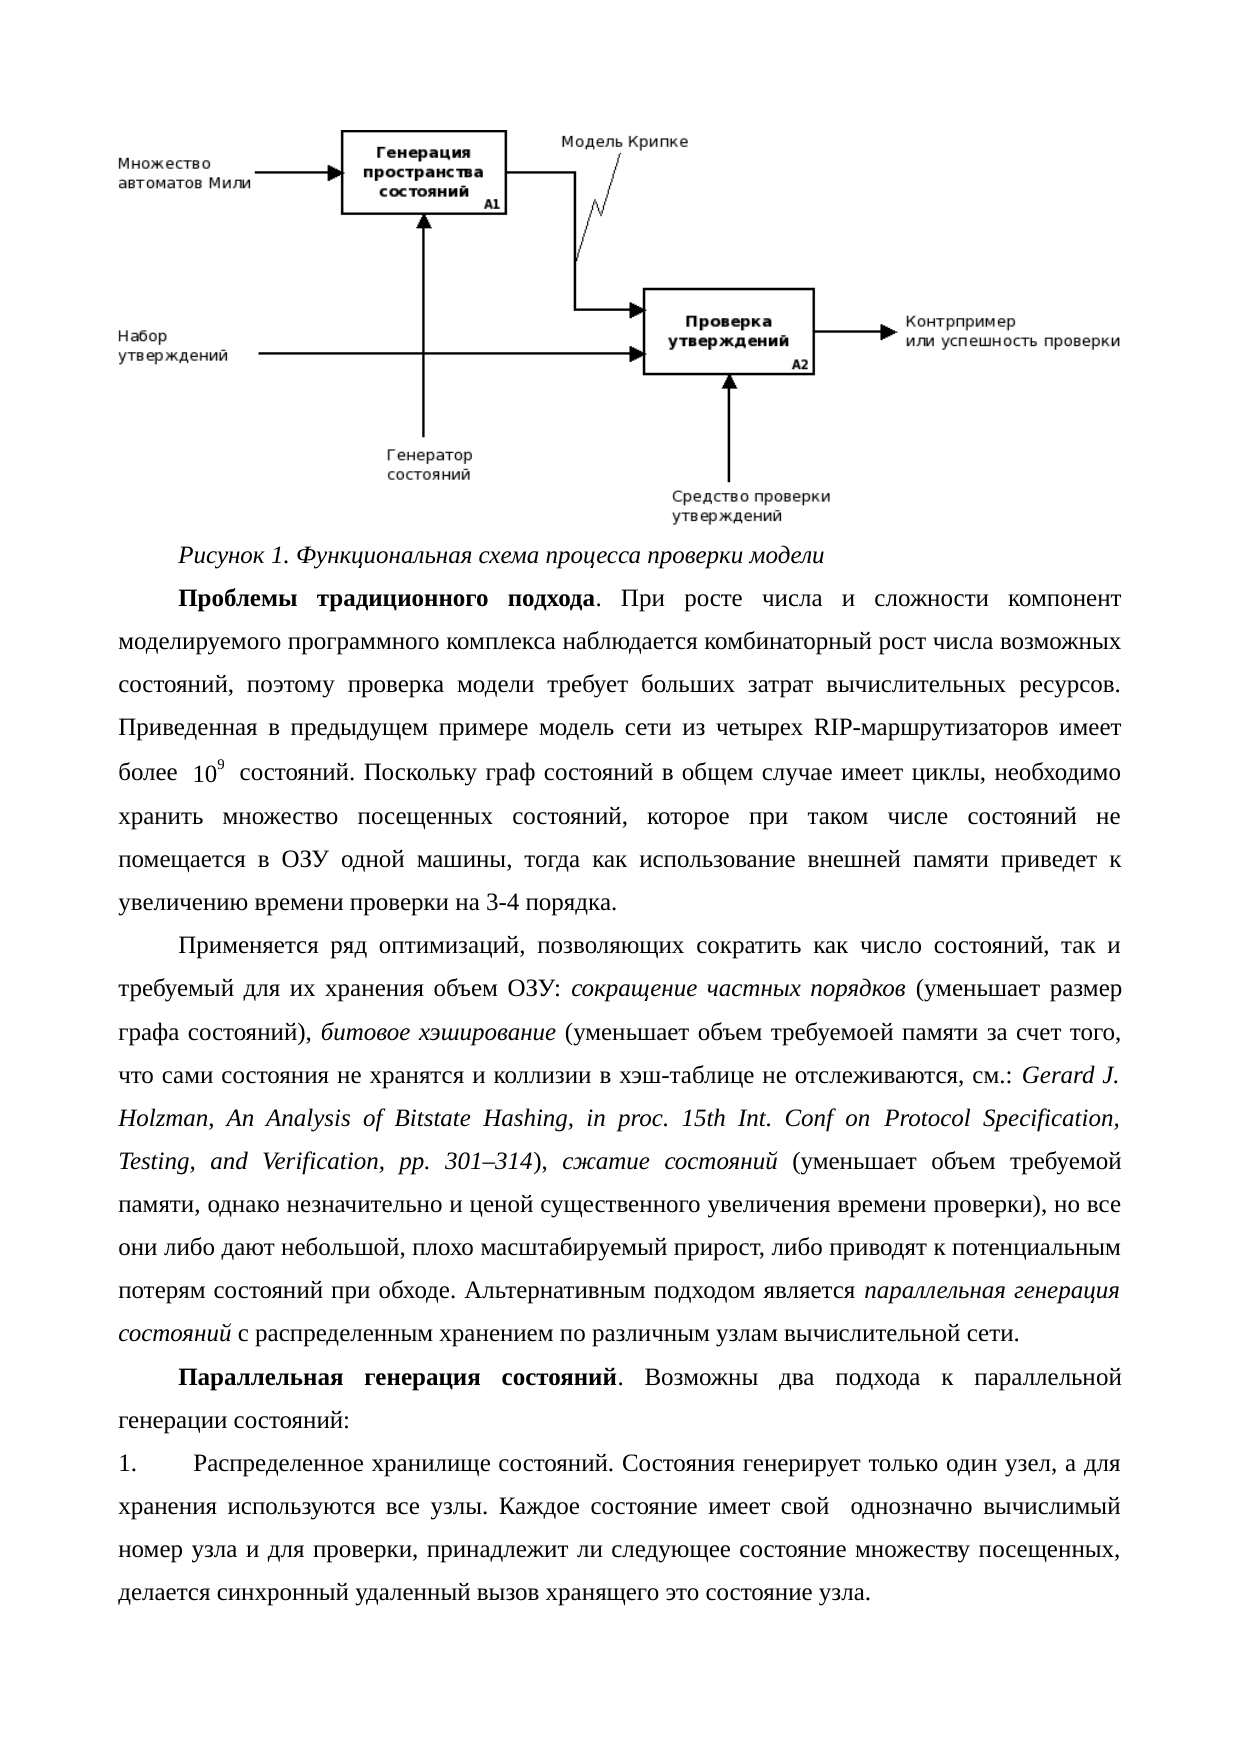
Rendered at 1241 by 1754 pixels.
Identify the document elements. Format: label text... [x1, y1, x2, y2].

text Применяется ряд оптимизаций, позволяющих сократить как число состояний, так и требуемый для их хранения объем ОЗУ: сокращение частных порядков (уменьшает размер графа состояний), битовое хэширование (уменьшает объем требуемоей памяти за счет того, что сами состояния не хранятся и коллизии в хэш-таблице не отслеживаются, см.: Gerard J. Holzman, An Analysis of Bitstate Hashing, in proc. 15th Int. Conf on Protocol Specification, Testing, and Verification, pp. 301–314), сжатие состояний (уменьшает объем требуемой памяти, однако незначительно и ценой существенного увеличения времени проверки), но все они либо дают небольшой, плохо масштабируемый прирост, либо приводят к потенциальным потерям состояний при обходе. Альтернативным подходом является параллельная генерация состояний с распределенным хранением по различным узлам вычислительной сети. [118, 930, 1122, 1347]
text Рисунок 1. Функциональная схема процесса проверки модели [118, 526, 1122, 569]
list Распределенное хранилище состояний. Состояния генерирует только один узел, а для хранения используются все узлы. Каждое состояние имеет свой однозначно вычислимый номер узла и для проверки, принадлежит ли следующее состояние множеству посещенных, делается синхронный удаленный вызов хранящего это состояние узла. [118, 1448, 1122, 1606]
text Проблемы традиционного подхода. При росте числа и сложности компонент моделируемого программного комплекса наблюдается комбинаторный рост числа возможных состояний, поэтому проверка модели требует больших затрат вычислительных ресурсов. Приведенная в предыдущем примере модель сети из четырех RIP-маршрутизаторов имеет более состояний. Поскольку граф состояний в общем случае имеет циклы, необходимо хранить множество посещенных состояний, которое при таком числе состояний не помещается в ОЗУ одной машины, тогда как использование внешней памяти приведет к увеличению времени проверки на 3-4 порядка. [118, 569, 1122, 916]
text [118, 118, 1122, 130]
picture [118, 130, 1123, 526]
text Параллельная генерация состояний. Возможны два подхода к параллельной генерации состояний: [118, 1362, 1122, 1433]
